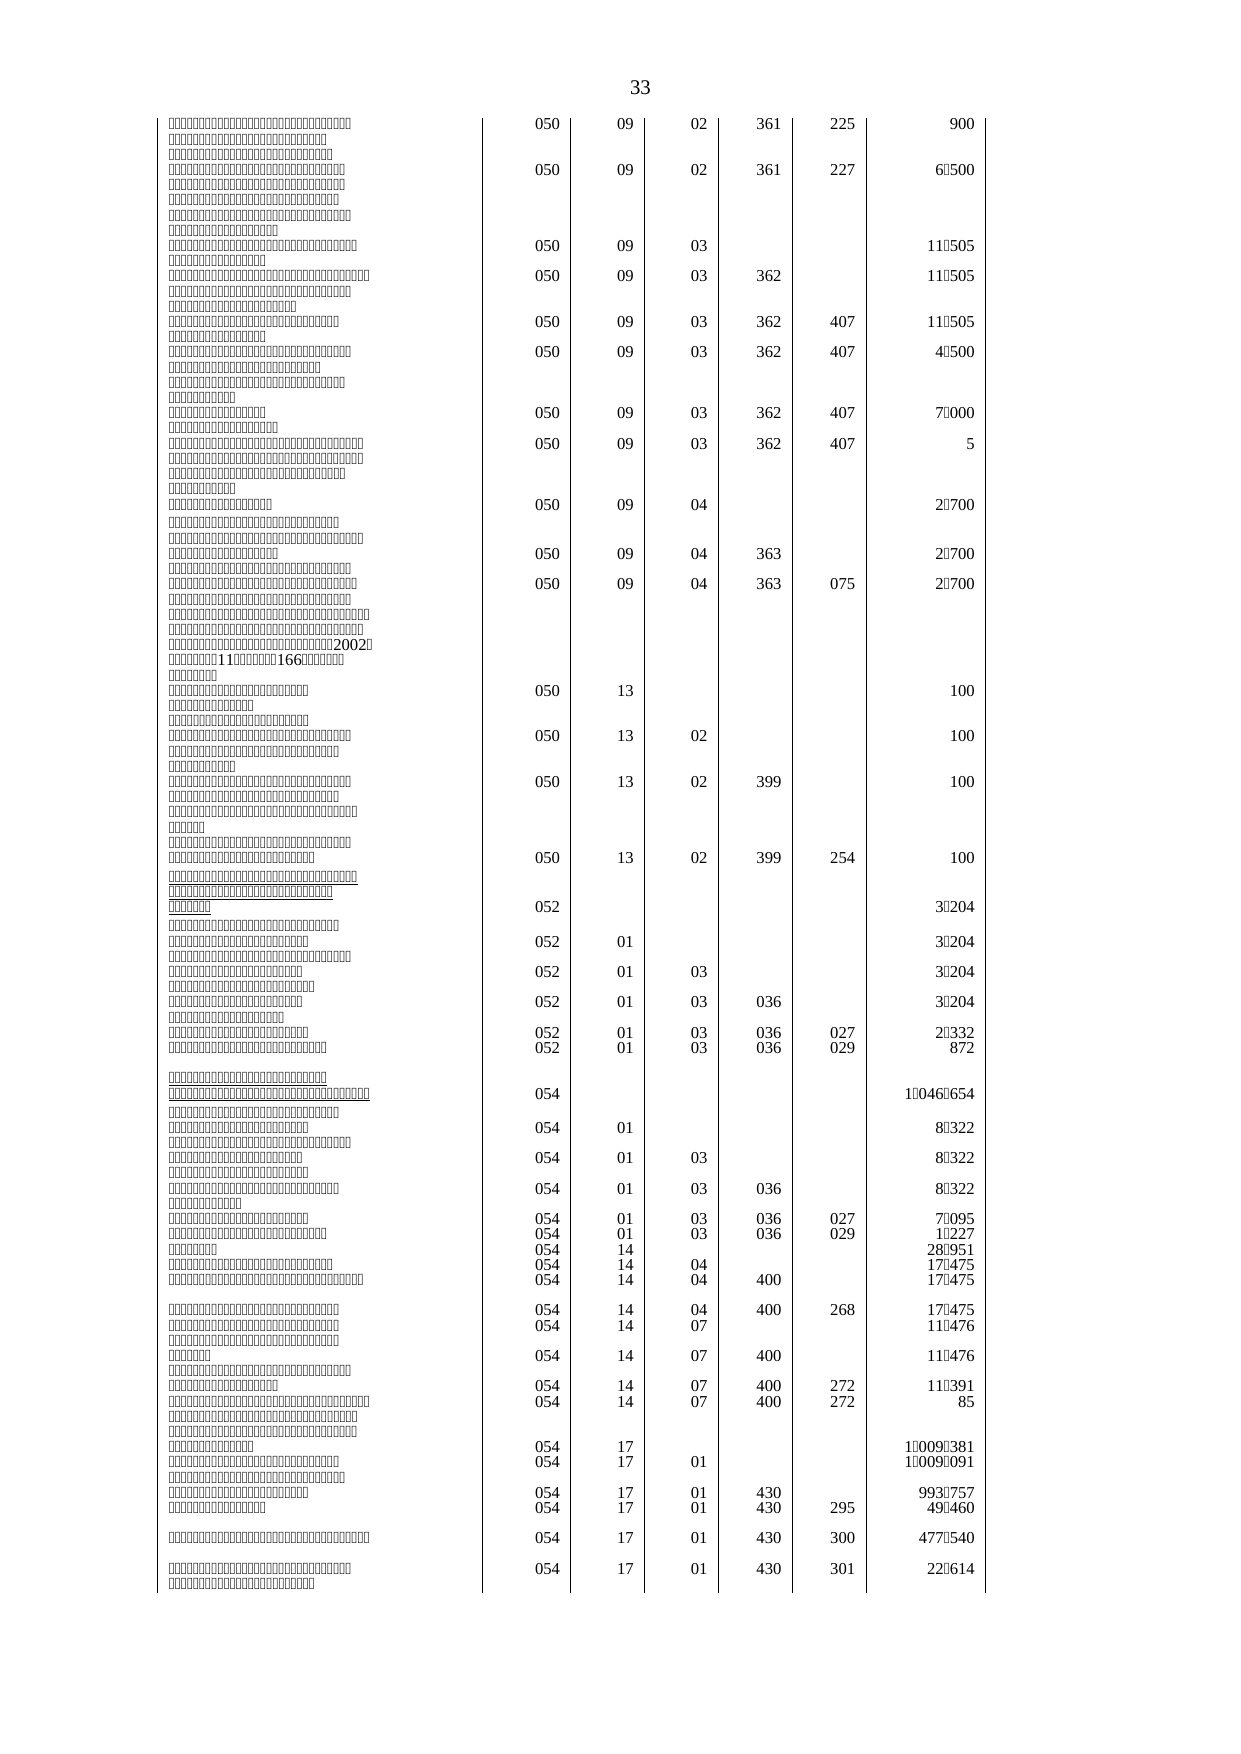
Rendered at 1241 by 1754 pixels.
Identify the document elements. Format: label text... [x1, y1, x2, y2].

table_cell [719, 1426, 792, 1456]
table_cell    [158, 270, 482, 316]
table_cell  [571, 1213, 644, 1228]
table_cell  [571, 1395, 644, 1426]
table_cell  [719, 1228, 792, 1243]
table_cell  [571, 1335, 644, 1365]
table_cell  [793, 1532, 866, 1563]
table_cell [793, 1335, 866, 1365]
table_cell  [645, 1137, 718, 1167]
table_cell  [645, 1335, 718, 1365]
table_cell [719, 1259, 792, 1274]
table_cell [793, 981, 866, 1027]
table_cell    [158, 730, 482, 776]
table_cell   [158, 1072, 482, 1106]
table_cell  [867, 685, 985, 730]
table_cell  [483, 1027, 570, 1042]
table_cell  [793, 1365, 866, 1395]
table_cell  [719, 1502, 792, 1532]
table_cell  [158, 1304, 482, 1319]
table_cell  [645, 240, 718, 270]
table_cell  [867, 1042, 985, 1072]
table_cell  [867, 240, 985, 270]
table_cell  [719, 1395, 792, 1426]
table_cell [719, 1319, 792, 1334]
table_cell  [645, 316, 718, 346]
table_cell [719, 1072, 792, 1106]
table_cell  [571, 563, 644, 684]
table_cell  [483, 1304, 570, 1319]
table_cell  [483, 1456, 570, 1471]
table_cell [793, 1319, 866, 1334]
table_cell  [483, 1259, 570, 1274]
table_cell  [645, 776, 718, 837]
table_cell  [867, 1213, 985, 1228]
table_cell  [483, 118, 570, 164]
table_cell  [483, 1213, 570, 1228]
table_cell  [719, 118, 792, 164]
table_cell  [867, 164, 985, 240]
table_cell [719, 920, 792, 951]
table_cell  [793, 1027, 866, 1042]
table_cell [793, 1072, 866, 1106]
table_cell  [867, 1426, 985, 1456]
table_cell  [793, 1228, 866, 1243]
table_cell  [483, 951, 570, 981]
table_cell  [158, 1228, 482, 1243]
table_cell [571, 1072, 644, 1106]
table_cell  [483, 240, 570, 270]
table_cell  [571, 1502, 644, 1532]
table_cell  [719, 1167, 792, 1213]
table_cell  [571, 498, 644, 517]
table_cell  [158, 1319, 482, 1334]
table_cell  [719, 1027, 792, 1042]
table_cell [645, 920, 718, 951]
table_cell [645, 1243, 718, 1258]
table_cell   [158, 1395, 482, 1426]
table_cell  [571, 951, 644, 981]
table_cell [719, 1106, 792, 1137]
table_cell   [158, 316, 482, 346]
table_cell         [158, 563, 482, 684]
table_cell [793, 1137, 866, 1167]
table_cell  [719, 316, 792, 346]
table_cell  [867, 776, 985, 837]
table_cell  [483, 1502, 570, 1532]
table_cell [793, 951, 866, 981]
table_cell   [158, 1563, 482, 1593]
table_cell  [867, 438, 985, 498]
table_cell  [867, 316, 985, 346]
table_cell  [719, 407, 792, 437]
table_cell  [483, 981, 570, 1027]
table_cell  [645, 407, 718, 437]
table_cell  [571, 270, 644, 316]
table_cell    [158, 1167, 482, 1213]
table_cell  [483, 1395, 570, 1426]
table_cell [793, 1259, 866, 1274]
table_cell  [158, 1259, 482, 1274]
table_cell  [645, 1502, 718, 1532]
table_cell  [645, 517, 718, 563]
table_cell     [158, 438, 482, 498]
table_cell  [483, 1532, 570, 1563]
table_cell  [571, 1167, 644, 1213]
table_cell  [793, 563, 866, 684]
table_cell  [719, 1563, 792, 1593]
table_cell  [793, 118, 866, 164]
table_cell  [483, 1335, 570, 1365]
table_cell  [571, 1259, 644, 1274]
table_cell  [571, 1274, 644, 1304]
table_cell    [158, 981, 482, 1027]
table_cell      [158, 164, 482, 240]
table_cell [793, 1426, 866, 1456]
table_cell [793, 270, 866, 316]
table_cell  [719, 164, 792, 240]
table_cell  [483, 920, 570, 951]
table_cell  [158, 1274, 482, 1304]
table_cell [793, 1471, 866, 1502]
table_cell  [867, 1167, 985, 1213]
table_cell  [793, 164, 866, 240]
table_cell  [719, 1335, 792, 1365]
table_cell  [645, 270, 718, 316]
table_cell  [719, 1304, 792, 1319]
table_cell  [483, 685, 570, 730]
table_cell [793, 776, 866, 837]
table_cell [793, 685, 866, 730]
table_cell  [158, 1213, 482, 1228]
table_cell  [867, 951, 985, 981]
table_cell [719, 498, 792, 517]
table_cell   [158, 837, 482, 871]
table_cell  [483, 776, 570, 837]
table_cell  [645, 498, 718, 517]
table_cell  [483, 1042, 570, 1072]
table_cell  [571, 1532, 644, 1563]
table_cell  [483, 1072, 570, 1106]
table_cell  [571, 517, 644, 563]
table_cell  [719, 1471, 792, 1502]
table_cell  [645, 563, 718, 684]
table_cell  [158, 498, 482, 517]
table_cell   [158, 1426, 482, 1456]
table_cell  [483, 164, 570, 240]
table_cell  [571, 1365, 644, 1395]
table_cell [793, 1167, 866, 1213]
table_cell  [867, 1319, 985, 1334]
table_cell  [483, 1563, 570, 1593]
table_cell  [571, 407, 644, 437]
table_cell  [645, 438, 718, 498]
table_cell [719, 871, 792, 920]
table_cell  [483, 1365, 570, 1395]
table_cell  [867, 563, 985, 684]
table_cell    [158, 685, 482, 730]
table_cell  [793, 1395, 866, 1426]
table_cell  [158, 1042, 482, 1072]
table_cell  [719, 1274, 792, 1304]
table_cell [793, 240, 866, 270]
table_cell [645, 1426, 718, 1456]
table_cell  [645, 118, 718, 164]
table_cell  [867, 1502, 985, 1532]
table_cell  [867, 1304, 985, 1319]
table_cell  [571, 1319, 644, 1334]
table_cell  [867, 1456, 985, 1471]
table_cell  [483, 1274, 570, 1304]
table_cell  [645, 1365, 718, 1395]
table_cell  [483, 1106, 570, 1137]
table_cell   [158, 1365, 482, 1395]
table_cell  [867, 1228, 985, 1243]
table_cell  [867, 981, 985, 1027]
table_cell  [645, 981, 718, 1027]
table_cell [719, 951, 792, 981]
table_cell  [645, 1319, 718, 1334]
table_cell [645, 1072, 718, 1106]
table_cell  [571, 164, 644, 240]
table_cell  [571, 1042, 644, 1072]
table_cell  [867, 871, 985, 920]
table_cell  [158, 1532, 482, 1563]
table_cell  [645, 730, 718, 776]
table_cell  [867, 517, 985, 563]
table_cell [793, 1274, 866, 1304]
table_cell  [867, 346, 985, 407]
table_cell  [571, 1426, 644, 1456]
table_cell [645, 685, 718, 730]
table_cell  [793, 837, 866, 871]
table_cell  [719, 776, 792, 837]
table_cell  [793, 407, 866, 437]
table_cell  [645, 1563, 718, 1593]
table_cell  [571, 1563, 644, 1593]
table_cell  [867, 1532, 985, 1563]
table_cell  [645, 346, 718, 407]
table_cell [793, 1243, 866, 1258]
table_cell  [483, 346, 570, 407]
table_cell  [867, 1072, 985, 1106]
table_cell  [793, 1502, 866, 1532]
table_cell  [867, 1365, 985, 1395]
table_cell  [867, 407, 985, 437]
table_cell  [483, 871, 570, 920]
table_cell  [483, 1426, 570, 1456]
table_cell  [867, 1395, 985, 1426]
table_cell  [867, 730, 985, 776]
table_cell    [158, 118, 482, 164]
table_cell  [571, 981, 644, 1027]
table_cell  [158, 1027, 482, 1042]
table_cell   [158, 1471, 482, 1502]
table_cell  [571, 1106, 644, 1137]
table_cell  [719, 1365, 792, 1395]
table_cell [793, 920, 866, 951]
table_cell  [867, 1027, 985, 1042]
table_cell [645, 1106, 718, 1137]
table_cell  [483, 837, 570, 871]
table_cell  [571, 118, 644, 164]
table_cell  [719, 1532, 792, 1563]
table_cell  [867, 118, 985, 164]
table_cell  [793, 1304, 866, 1319]
table_cell  [571, 316, 644, 346]
table_cell  [158, 1243, 482, 1258]
table_cell  [571, 920, 644, 951]
table_cell  [483, 1228, 570, 1243]
table_cell  [793, 346, 866, 407]
table_cell  [571, 1137, 644, 1167]
table_cell  [793, 438, 866, 498]
table_cell  [645, 1167, 718, 1213]
table_cell  [719, 563, 792, 684]
table_cell [645, 871, 718, 920]
table_cell  [645, 1304, 718, 1319]
table_cell  [719, 346, 792, 407]
table_cell  [571, 730, 644, 776]
table_cell  [719, 438, 792, 498]
table_cell  [483, 498, 570, 517]
table_cell  [867, 498, 985, 517]
table_cell  [645, 1456, 718, 1471]
table_cell  [571, 685, 644, 730]
table_cell  [645, 837, 718, 871]
table_cell  [483, 517, 570, 563]
table_cell  [645, 1532, 718, 1563]
table_cell   [158, 1335, 482, 1365]
table_cell  [571, 1471, 644, 1502]
table_cell  [793, 1042, 866, 1072]
table_cell   [158, 240, 482, 270]
table_cell  [645, 1228, 718, 1243]
table_cell   [158, 407, 482, 437]
table_cell  [867, 920, 985, 951]
table_cell  [571, 1456, 644, 1471]
table_cell [793, 1456, 866, 1471]
table_cell  [483, 1137, 570, 1167]
table_cell  [645, 164, 718, 240]
table_cell   [158, 1106, 482, 1137]
table_cell  [483, 1471, 570, 1502]
table_cell [719, 685, 792, 730]
table_cell [793, 498, 866, 517]
table_cell  [867, 1335, 985, 1365]
table_cell  [571, 240, 644, 270]
table_cell  [483, 438, 570, 498]
table_cell  [867, 837, 985, 871]
table_cell  [719, 1042, 792, 1072]
table_cell  [571, 1228, 644, 1243]
table_cell  [158, 1456, 482, 1471]
table_cell  [645, 1471, 718, 1502]
table_cell  [719, 1213, 792, 1228]
table_cell   [158, 920, 482, 951]
table_cell [719, 730, 792, 776]
table_cell  [483, 563, 570, 684]
table_cell  [571, 346, 644, 407]
table_cell     [158, 346, 482, 407]
table_cell [719, 1243, 792, 1258]
table_cell  [719, 270, 792, 316]
table_cell    [158, 517, 482, 563]
table_cell  [645, 1274, 718, 1304]
table_cell [793, 871, 866, 920]
table_cell  [571, 1027, 644, 1042]
table_cell  [571, 837, 644, 871]
table_cell  [483, 407, 570, 437]
table_cell  [719, 837, 792, 871]
table_cell  [867, 1243, 985, 1258]
table_cell  [158, 1502, 482, 1532]
table_cell  [867, 1563, 985, 1593]
table_cell  [571, 438, 644, 498]
table_cell  [571, 1304, 644, 1319]
table_cell  [719, 981, 792, 1027]
table_cell  [867, 1106, 985, 1137]
table_cell  [793, 1563, 866, 1593]
table_cell  [645, 1259, 718, 1274]
table_cell  [867, 270, 985, 316]
table_cell    [158, 871, 482, 920]
table_cell  [867, 1471, 985, 1502]
table_cell  [483, 1167, 570, 1213]
table_cell [793, 517, 866, 563]
table_cell [793, 730, 866, 776]
table_cell [793, 1106, 866, 1137]
table_cell  [571, 776, 644, 837]
table_cell  [483, 730, 570, 776]
table_cell  [793, 1213, 866, 1228]
table_cell  [867, 1274, 985, 1304]
table_cell  [645, 1027, 718, 1042]
table_cell  [645, 1395, 718, 1426]
table_cell   [158, 951, 482, 981]
table_cell  [719, 517, 792, 563]
table_cell [571, 871, 644, 920]
table_cell  [645, 951, 718, 981]
table_cell [719, 240, 792, 270]
table_cell  [571, 1243, 644, 1258]
table_cell  [483, 1243, 570, 1258]
table_cell [719, 1456, 792, 1471]
table_cell  [867, 1137, 985, 1167]
table_cell  [483, 316, 570, 346]
table_cell  [645, 1213, 718, 1228]
table_cell  [793, 316, 866, 346]
table_cell [719, 1137, 792, 1167]
table_cell  [645, 1042, 718, 1072]
table_cell  [483, 270, 570, 316]
table_cell     [158, 776, 482, 837]
table_cell   [158, 1137, 482, 1167]
table_cell  [483, 1319, 570, 1334]
table_cell  [867, 1259, 985, 1274]
